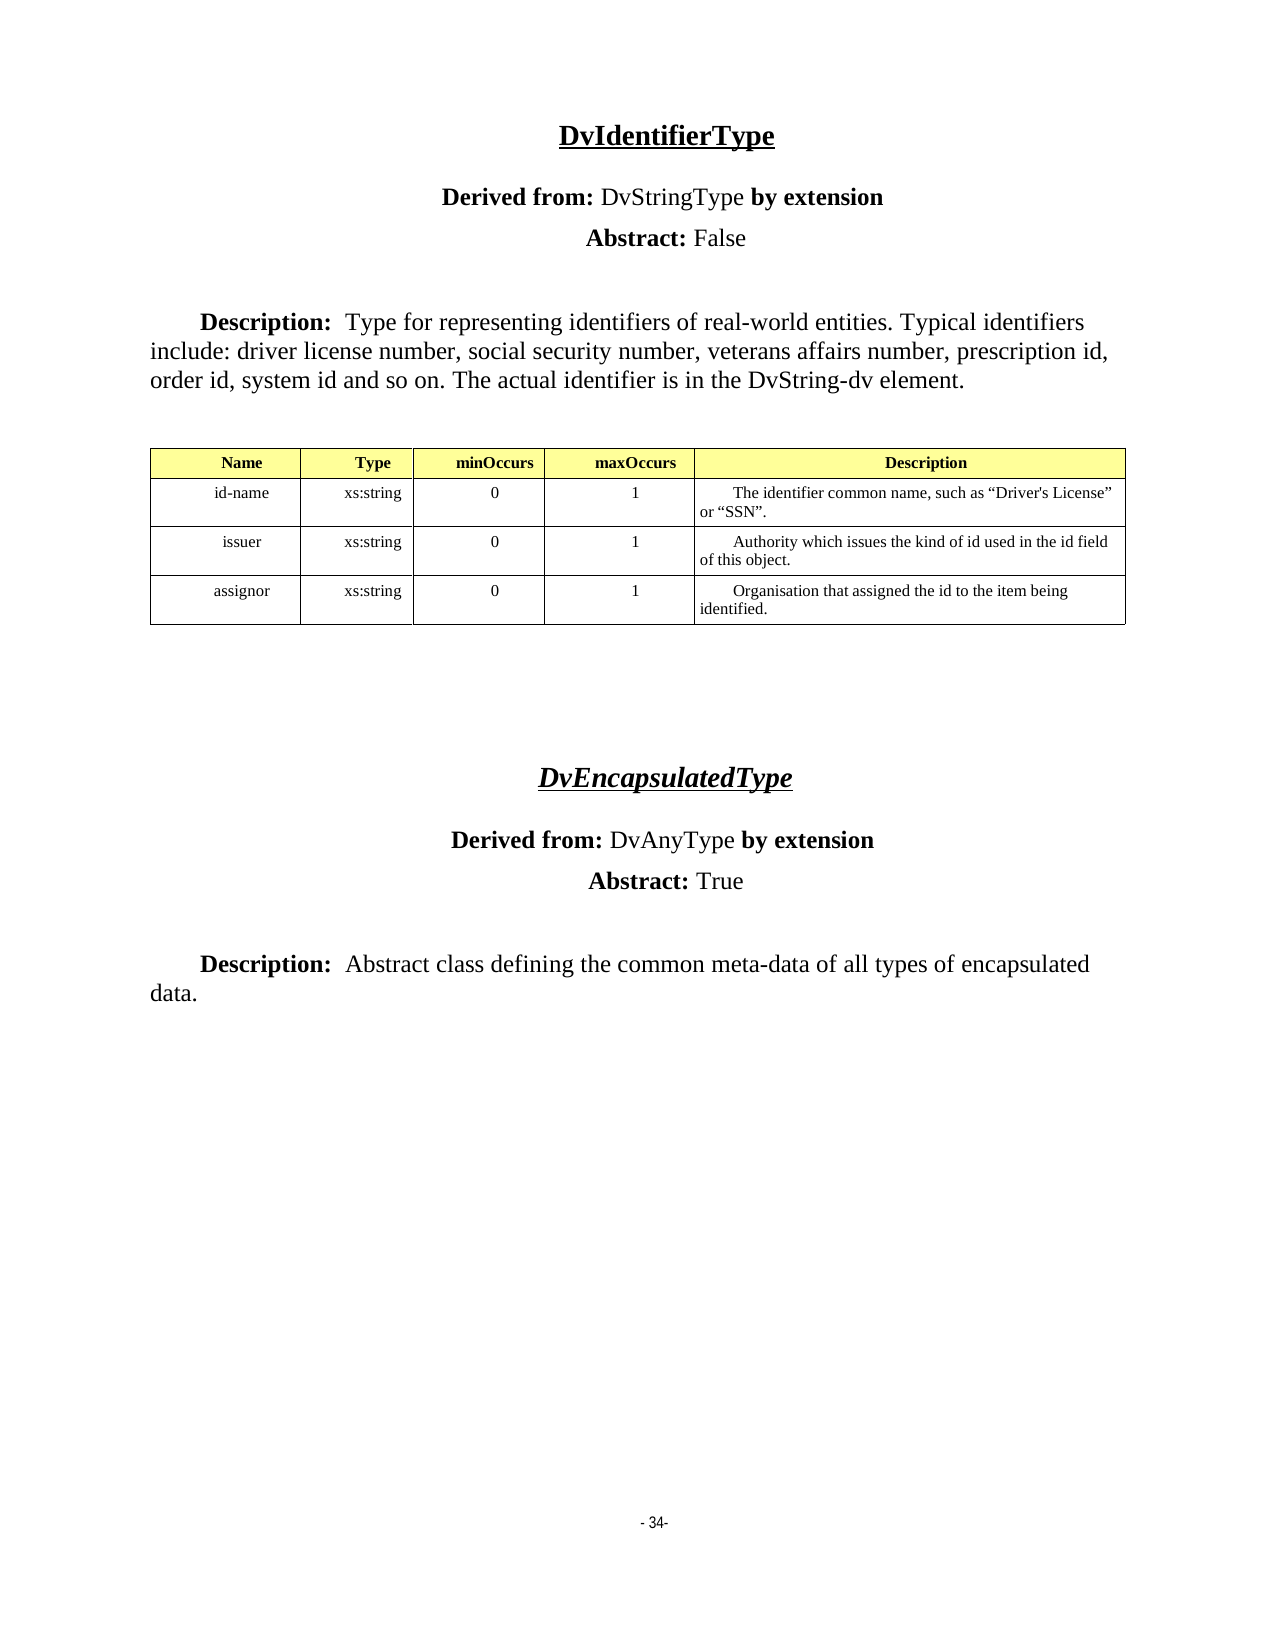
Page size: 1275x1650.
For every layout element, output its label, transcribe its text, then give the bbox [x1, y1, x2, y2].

table_header maxOccurs [545, 449, 694, 478]
table_cell xs:string [301, 527, 412, 575]
table_header Type [301, 449, 412, 478]
table_header minOccurs [414, 449, 544, 478]
table_cell 0 [414, 479, 544, 526]
text Description: Abstract class defining the common meta-data of all types of encapsulated data. [150, 949, 1125, 1007]
table_cell xs:string [301, 576, 412, 624]
table_cell Authority which issues the kind of id used in the id field of this object. [695, 527, 1125, 575]
table_header Name [151, 449, 300, 478]
table_cell 1 [545, 576, 694, 624]
text DvEncapsulatedType [150, 761, 1125, 794]
text Abstract: False [150, 223, 1125, 252]
text Derived from: DvAnyType by extension [150, 824, 1125, 853]
text Derived from: DvStringType by extension [150, 182, 1125, 211]
table_cell 0 [414, 576, 544, 624]
text Description: Type for representing identifiers of real-world entities. Typical identifiers include: driver license number, social security number, veterans affairs number, prescription id, order id, system id and so on. The actual identifier is in the DvString-dv element. [150, 306, 1125, 394]
table_cell issuer [151, 527, 300, 575]
table_cell 1 [545, 527, 694, 575]
table_cell assignor [151, 576, 300, 624]
text DvIdentifierType [150, 118, 1125, 152]
table_cell id-name [151, 479, 300, 526]
table_cell 0 [414, 527, 544, 575]
table_header Description [695, 449, 1125, 478]
table_cell 1 [545, 479, 694, 526]
table_cell The identifier common name, such as “Driver's License” or “SSN”. [695, 479, 1125, 526]
table_cell Organisation that assigned the id to the item being identified. [695, 576, 1125, 624]
text Abstract: True [150, 866, 1125, 895]
table_cell xs:string [301, 479, 412, 526]
